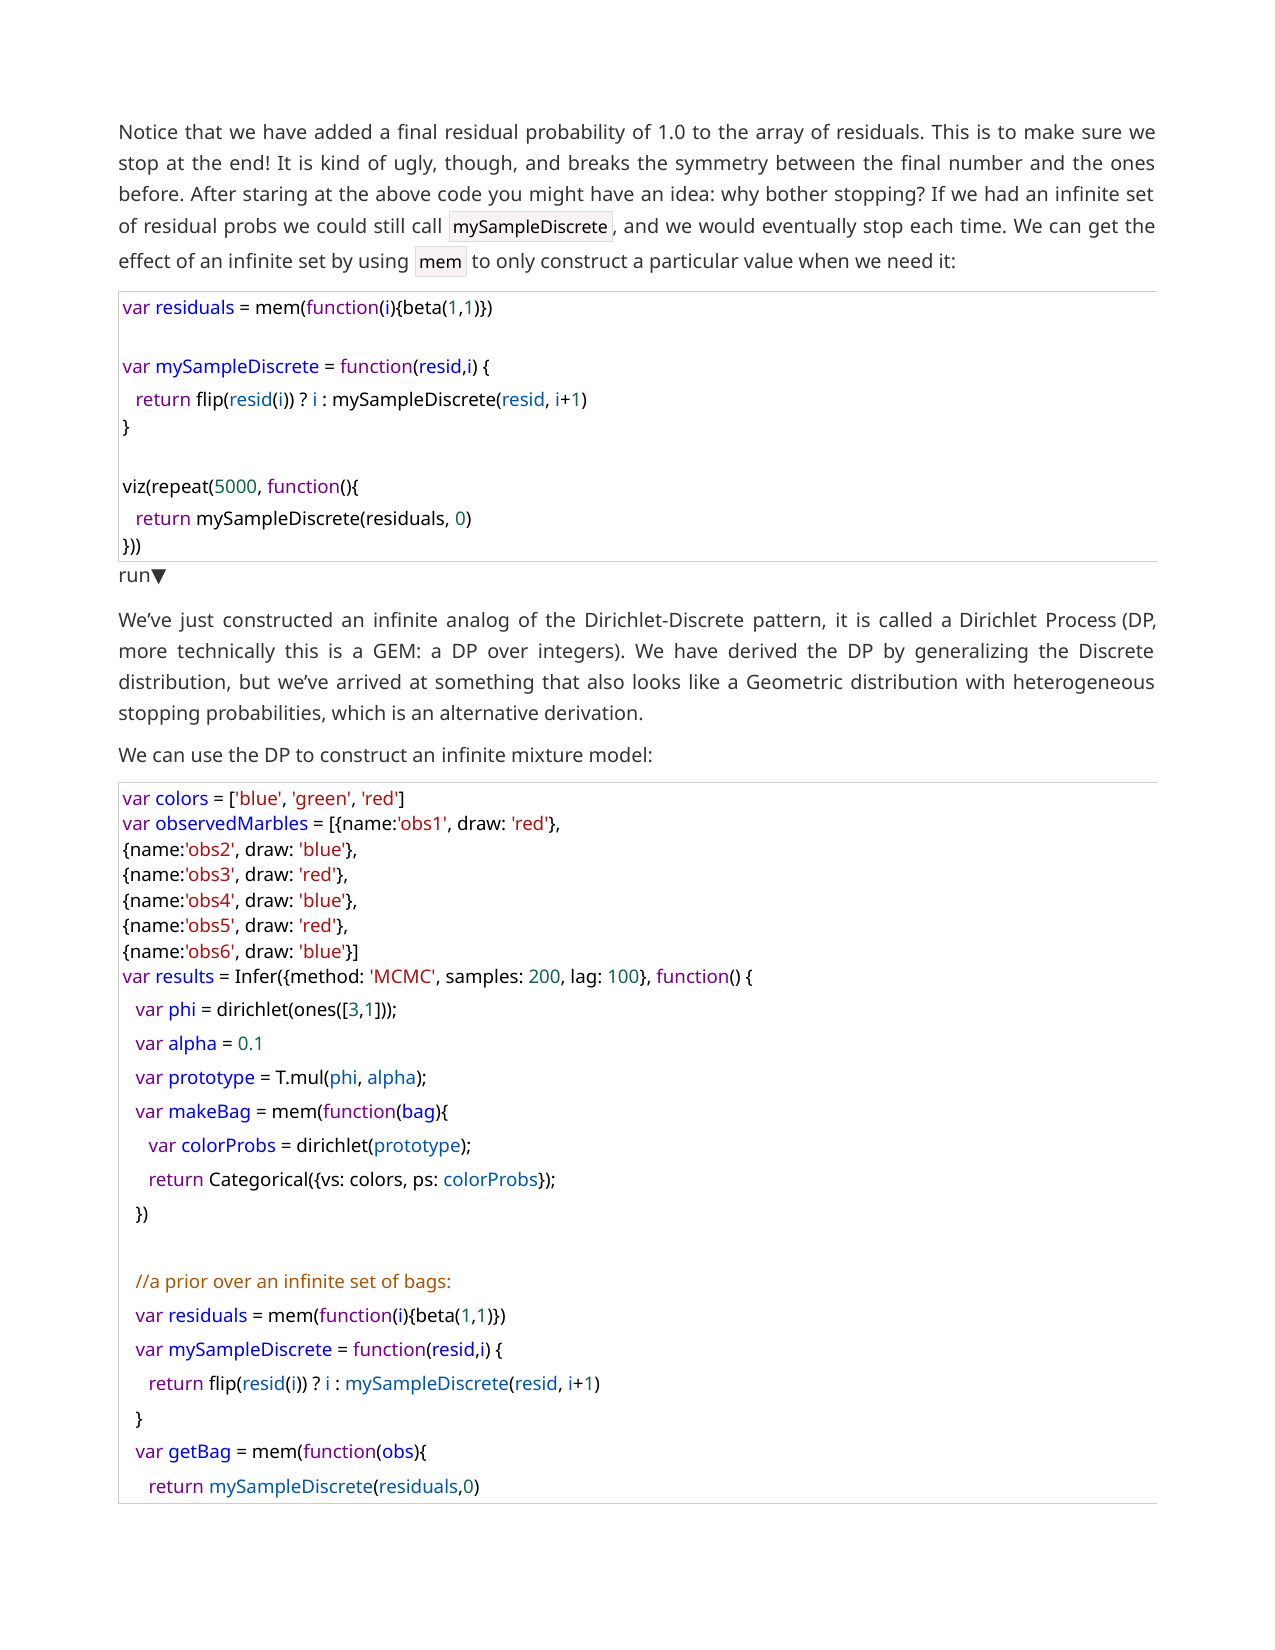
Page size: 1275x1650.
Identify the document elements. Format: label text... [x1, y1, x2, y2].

text We can use the DP to construct an infinite mixture model: [118, 741, 1157, 768]
text var prototype = T.mul(phi, alpha); [119, 1054, 1157, 1088]
text ​ [119, 436, 1157, 470]
text }) [119, 1191, 1157, 1225]
text {name:'obs4', draw: 'blue'}, [119, 884, 1157, 910]
text //a prior over an infinite set of bags: [119, 1259, 1157, 1293]
text run▼ [118, 562, 1157, 588]
text return Categorical({vs: colors, ps: colorProbs}); [119, 1157, 1157, 1191]
text var colorProbs = dirichlet(prototype); [119, 1123, 1157, 1157]
text Notice that we have added a final residual probability of 1.0 to the array of residuals. This is to make sure we stop at the end! It is kind of ugly, though, and breaks the symmetry between the final number and the ones before. After staring at the above code you might have an idea: why bother stopping? If we had an infinite set of residual probs we could still call mySampleDiscrete, and we would eventually stop each time. We can get the effect of an infinite set by using mem to only construct a particular value when we need it: [118, 118, 1157, 276]
text var colors = ['blue', 'green', 'red'] [119, 783, 1157, 808]
text return mySampleDiscrete(residuals,0) [119, 1463, 1157, 1503]
text return mySampleDiscrete(residuals, 0) [119, 496, 1157, 529]
text {name:'obs2', draw: 'blue'}, [119, 833, 1157, 859]
text var results = Infer({method: 'MCMC', samples: 200, lag: 100}, function() { [119, 961, 1157, 986]
text {name:'obs6', draw: 'blue'}] [119, 935, 1157, 961]
text var residuals = mem(function(i){beta(1,1)}) [119, 1293, 1157, 1327]
text })) [119, 529, 1157, 561]
text {name:'obs3', draw: 'red'}, [119, 859, 1157, 884]
text var mySampleDiscrete = function(resid,i) { [119, 351, 1157, 376]
text var alpha = 0.1 [119, 1020, 1157, 1054]
text We’ve just constructed an infinite analog of the Dirichlet-Discrete pattern, it is called a Dirichlet Process (DP, more technically this is a GEM: a DP over integers). We have derived the DP by generalizing the Discrete distribution, but we’ve arrived at something that also looks like a Geometric distribution with heterogeneous stopping probabilities, which is an alternative derivation. [118, 607, 1157, 726]
text } [119, 410, 1157, 436]
text var residuals = mem(function(i){beta(1,1)}) [119, 292, 1157, 317]
text {name:'obs5', draw: 'red'}, [119, 910, 1157, 935]
text var mySampleDiscrete = function(resid,i) { [119, 1327, 1157, 1361]
text var makeBag = mem(function(bag){ [119, 1088, 1157, 1123]
text return flip(resid(i)) ? i : mySampleDiscrete(resid, i+1) [119, 1361, 1157, 1395]
text var phi = dirichlet(ones([3,1])); [119, 986, 1157, 1020]
text var getBag = mem(function(obs){ [119, 1429, 1157, 1463]
text ​ [119, 1225, 1157, 1259]
text var observedMarbles = [{name:'obs1', draw: 'red'}, [119, 808, 1157, 833]
text } [119, 1395, 1157, 1429]
text return flip(resid(i)) ? i : mySampleDiscrete(resid, i+1) [119, 376, 1157, 410]
text ​ [119, 317, 1157, 351]
text viz(repeat(5000, function(){ [119, 470, 1157, 496]
